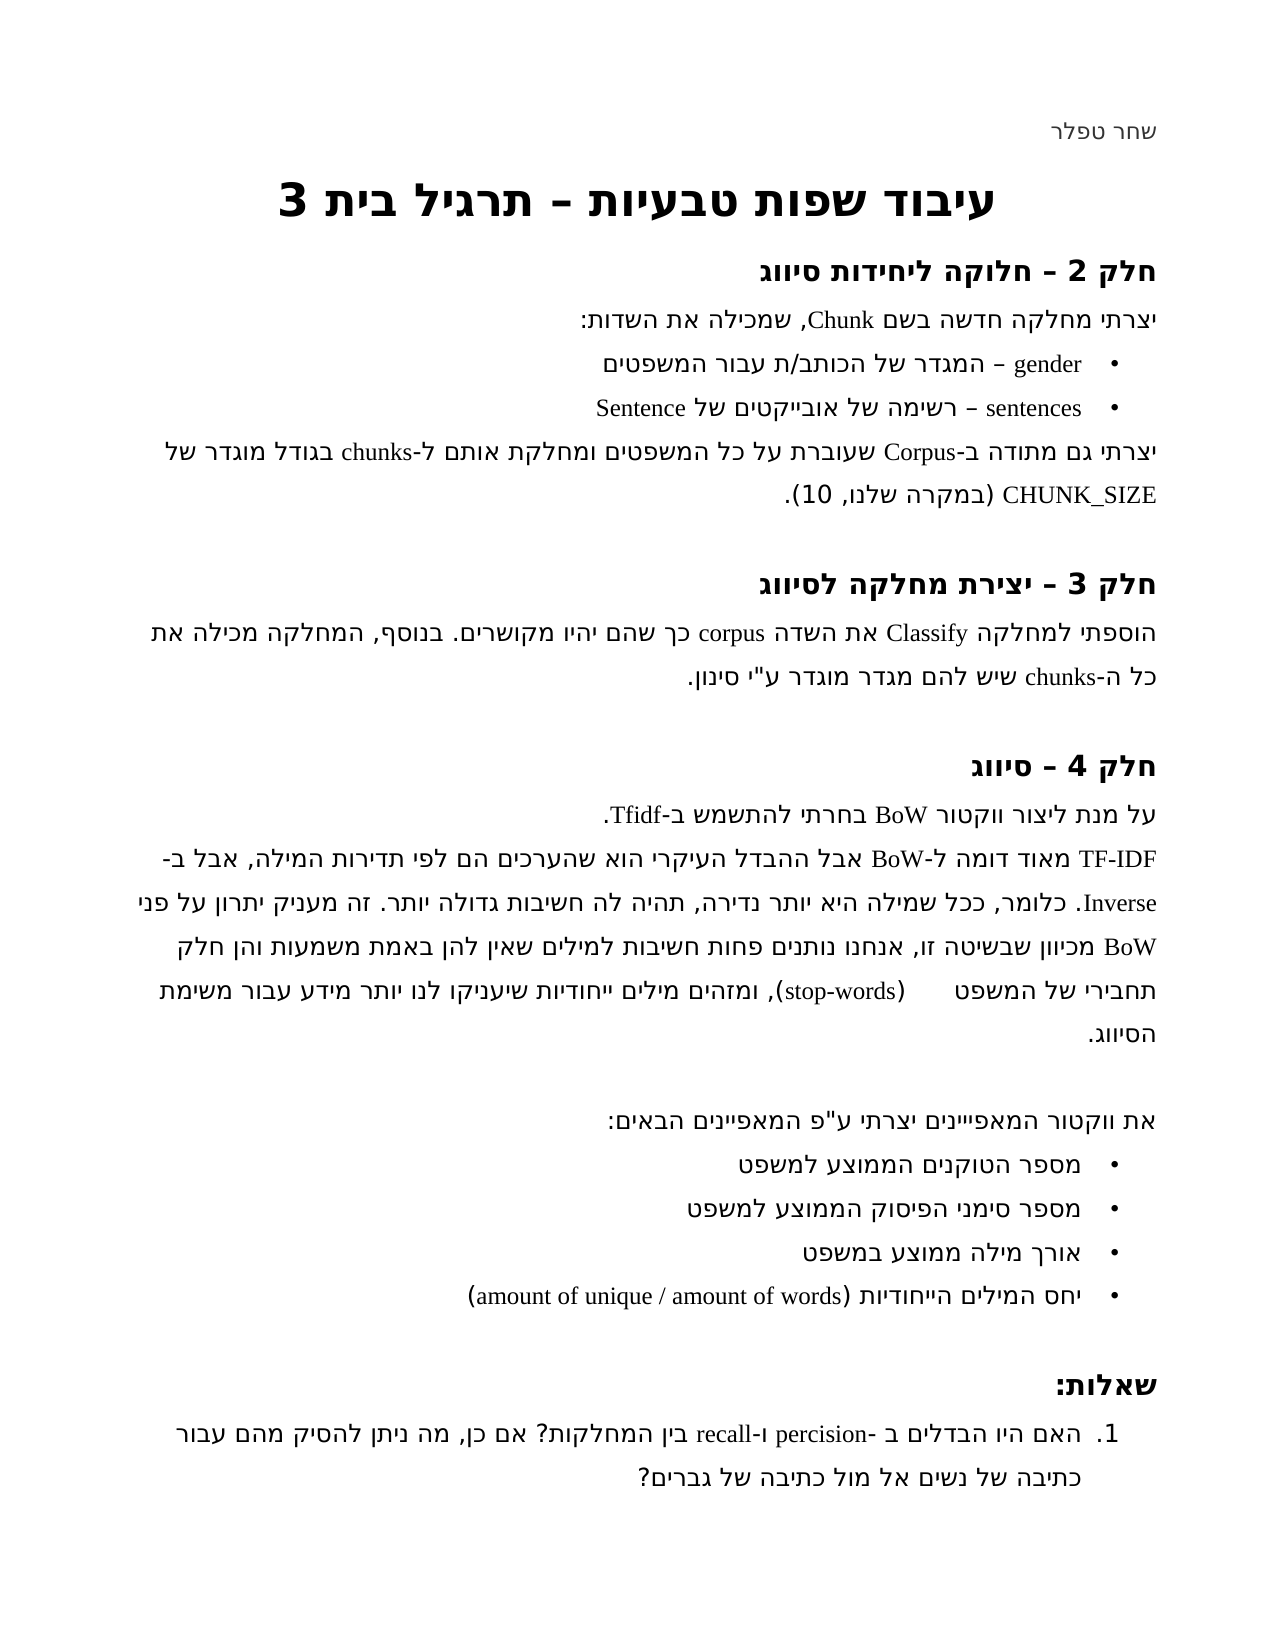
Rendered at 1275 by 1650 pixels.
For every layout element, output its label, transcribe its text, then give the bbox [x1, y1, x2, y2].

list מספר הטוקנים הממוצע למשפט [118, 1150, 1119, 1179]
list gender – המגדר של הכותב/ת עבור המשפטים [118, 349, 1119, 378]
text חלק 2 – חלוקה ליחידות סיווג [118, 254, 1157, 288]
text יצרתי מחלקה חדשה בשם Chunk, שמכילה את השדות: [118, 305, 1157, 334]
text שאלות: [118, 1368, 1157, 1402]
text הוספתי למחלקה Classify את השדה corpus כך שהם יהיו מקושרים. בנוסף, המחלקה מכילה את כל ה-chunks שיש להם מגדר מוגדר ע"י סינון. [118, 618, 1157, 692]
text יצרתי גם מתודה ב-Corpus שעוברת על כל המשפטים ומחלקת אותם ל-chunks בגודל מוגדר של CHUNK_SIZE (במקרה שלנו, 10). [118, 437, 1157, 510]
list האם היו הבדלים ב -percision ו-recall בין המחלקות? אם כן, מה ניתן להסיק מהם עבור כתיבה של נשים אל מול כתיבה של גברים? [118, 1419, 1119, 1492]
text את ווקטור המאפייינים יצרתי ע"פ המאפיינים הבאים: [118, 1106, 1157, 1136]
text עיבוד שפות טבעיות – תרגיל בית 3 [118, 174, 1157, 228]
text חלק 4 – סיווג [118, 749, 1157, 783]
list sentences – רשימה של אובייקטים של Sentence [118, 393, 1119, 422]
text חלק 3 – יצירת מחלקה לסיווג [118, 568, 1157, 602]
text TF-IDF מאוד דומה ל-BoW אבל ההבדל העיקרי הוא שהערכים הם לפי תדירות המילה, אבל ב-Inverse. כלומר, ככל שמילה היא יותר נדירה, תהיה לה חשיבות גדולה יותר. זה מעניק יתרון על פני BoW מכיוון שבשיטה זו, אנחנו נותנים פחות חשיבות למילים שאין להן באמת משמעות והן חלק תחבירי של המשפט (stop-words), ומזהים מילים ייחודיות שיעניקו לנו יותר מידע עבור משימת הסיווג. [118, 844, 1157, 1049]
list יחס המילים הייחודיות (amount of unique / amount of words) [118, 1281, 1119, 1311]
list אורך מילה ממוצע במשפט [118, 1238, 1119, 1267]
text על מנת ליצור ווקטור BoW בחרתי להתשמש ב-Tfidf. [118, 800, 1157, 829]
list מספר סימני הפיסוק הממוצע למשפט [118, 1194, 1119, 1223]
